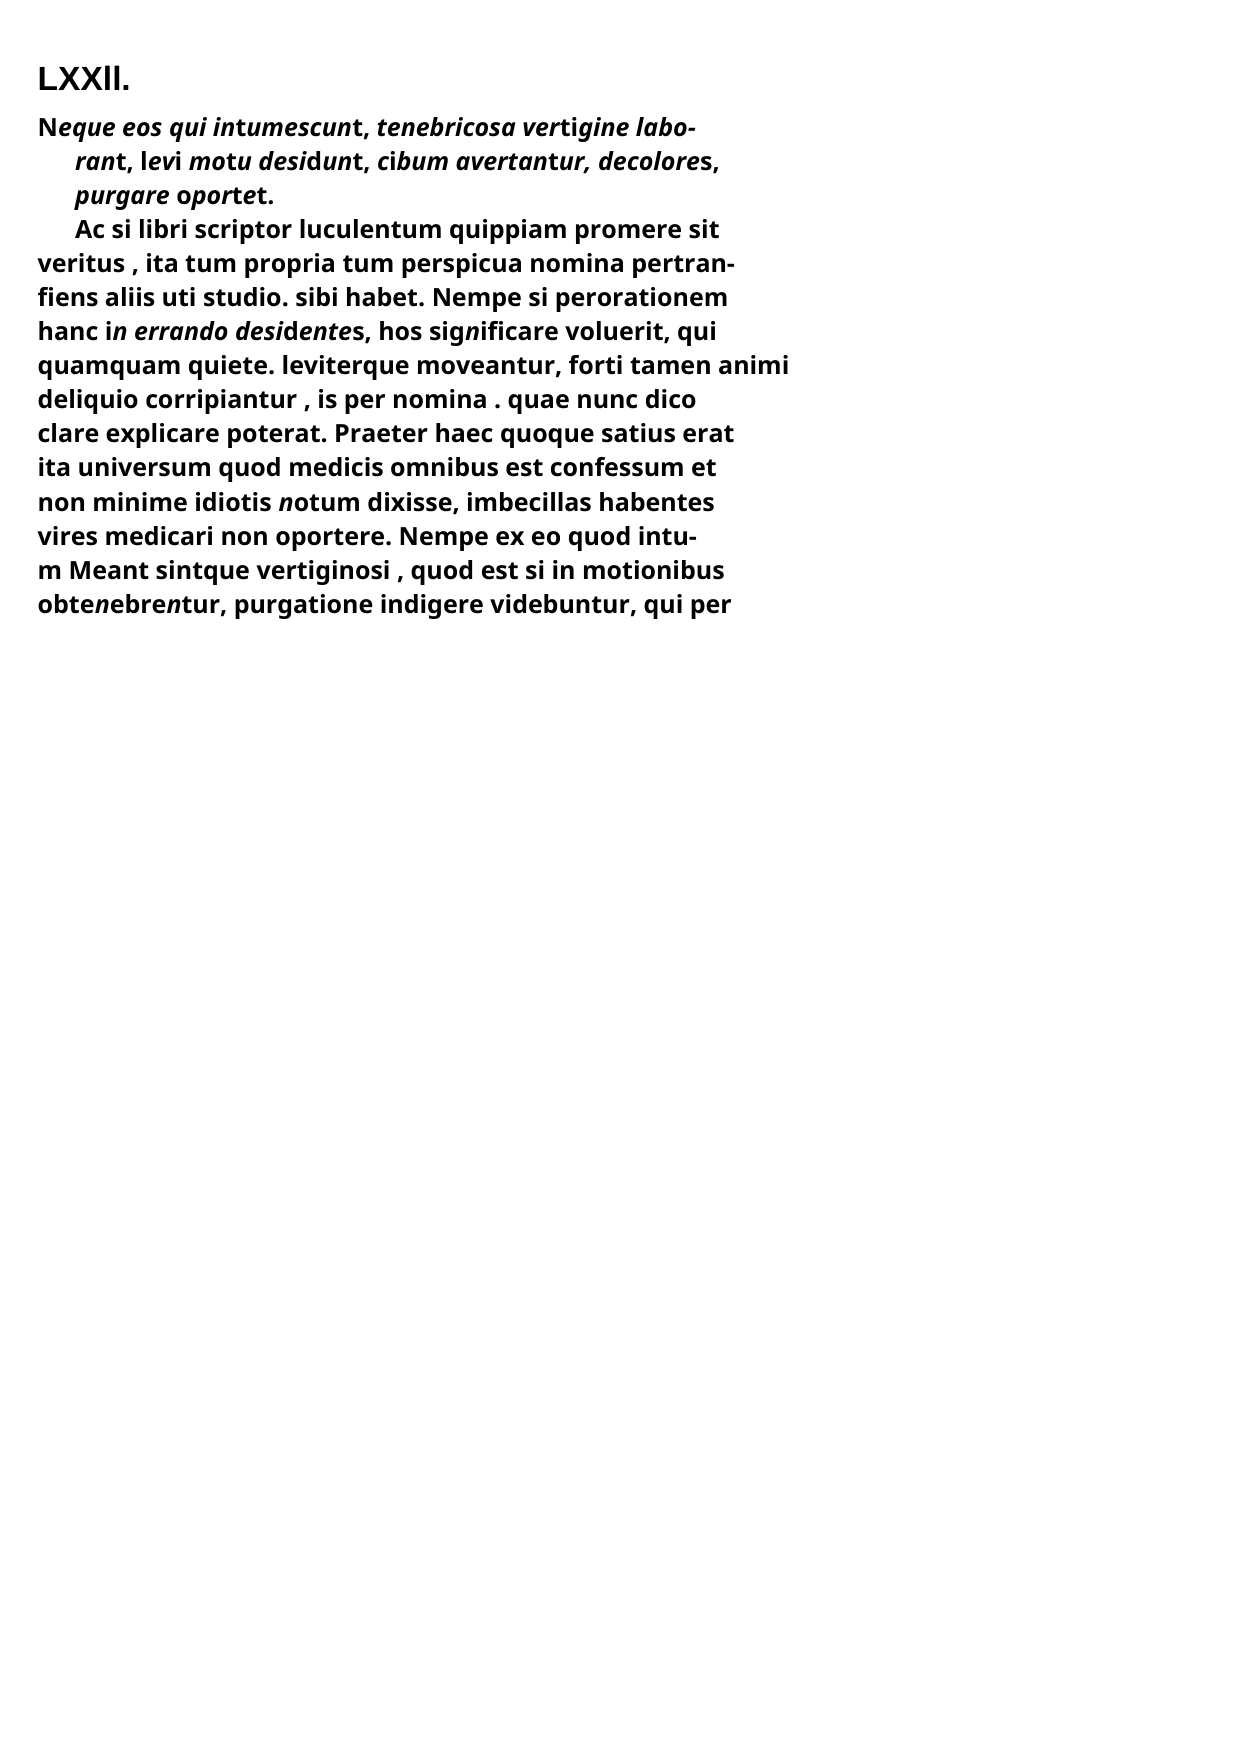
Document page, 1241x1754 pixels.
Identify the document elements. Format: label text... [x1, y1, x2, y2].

text Ac si libri scriptor luculentum quippiam promere sit veritus , ita tum propria tum perspicua nomina pertran- fiens aliis uti studio. sibi habet. Nempe si perorationem hanc in errando desidentes, hos significare voluerit, qui quamquam quiete. leviterque moveantur, forti tamen animi deliquio corripiantur , is per nomina . quae nunc dico clare explicare poterat. Praeter haec quoque satius erat ita universum quod medicis omnibus est confessum et non minime idiotis notum dixisse, imbecillas habentes vires medicari non oportere. Nempe ex eo quod intu- m Meant sintque vertiginosi , quod est si in motionibus obtenebrentur, purgatione indigere videbuntur, qui per [37, 212, 1203, 620]
text Neque eos qui intumescunt, tenebricosa vertigine labo- rant, levi motu desidunt, cibum avertantur, decolores, purgare oportet. [37, 109, 1203, 212]
subtitle LXXll. [37, 58, 1203, 97]
